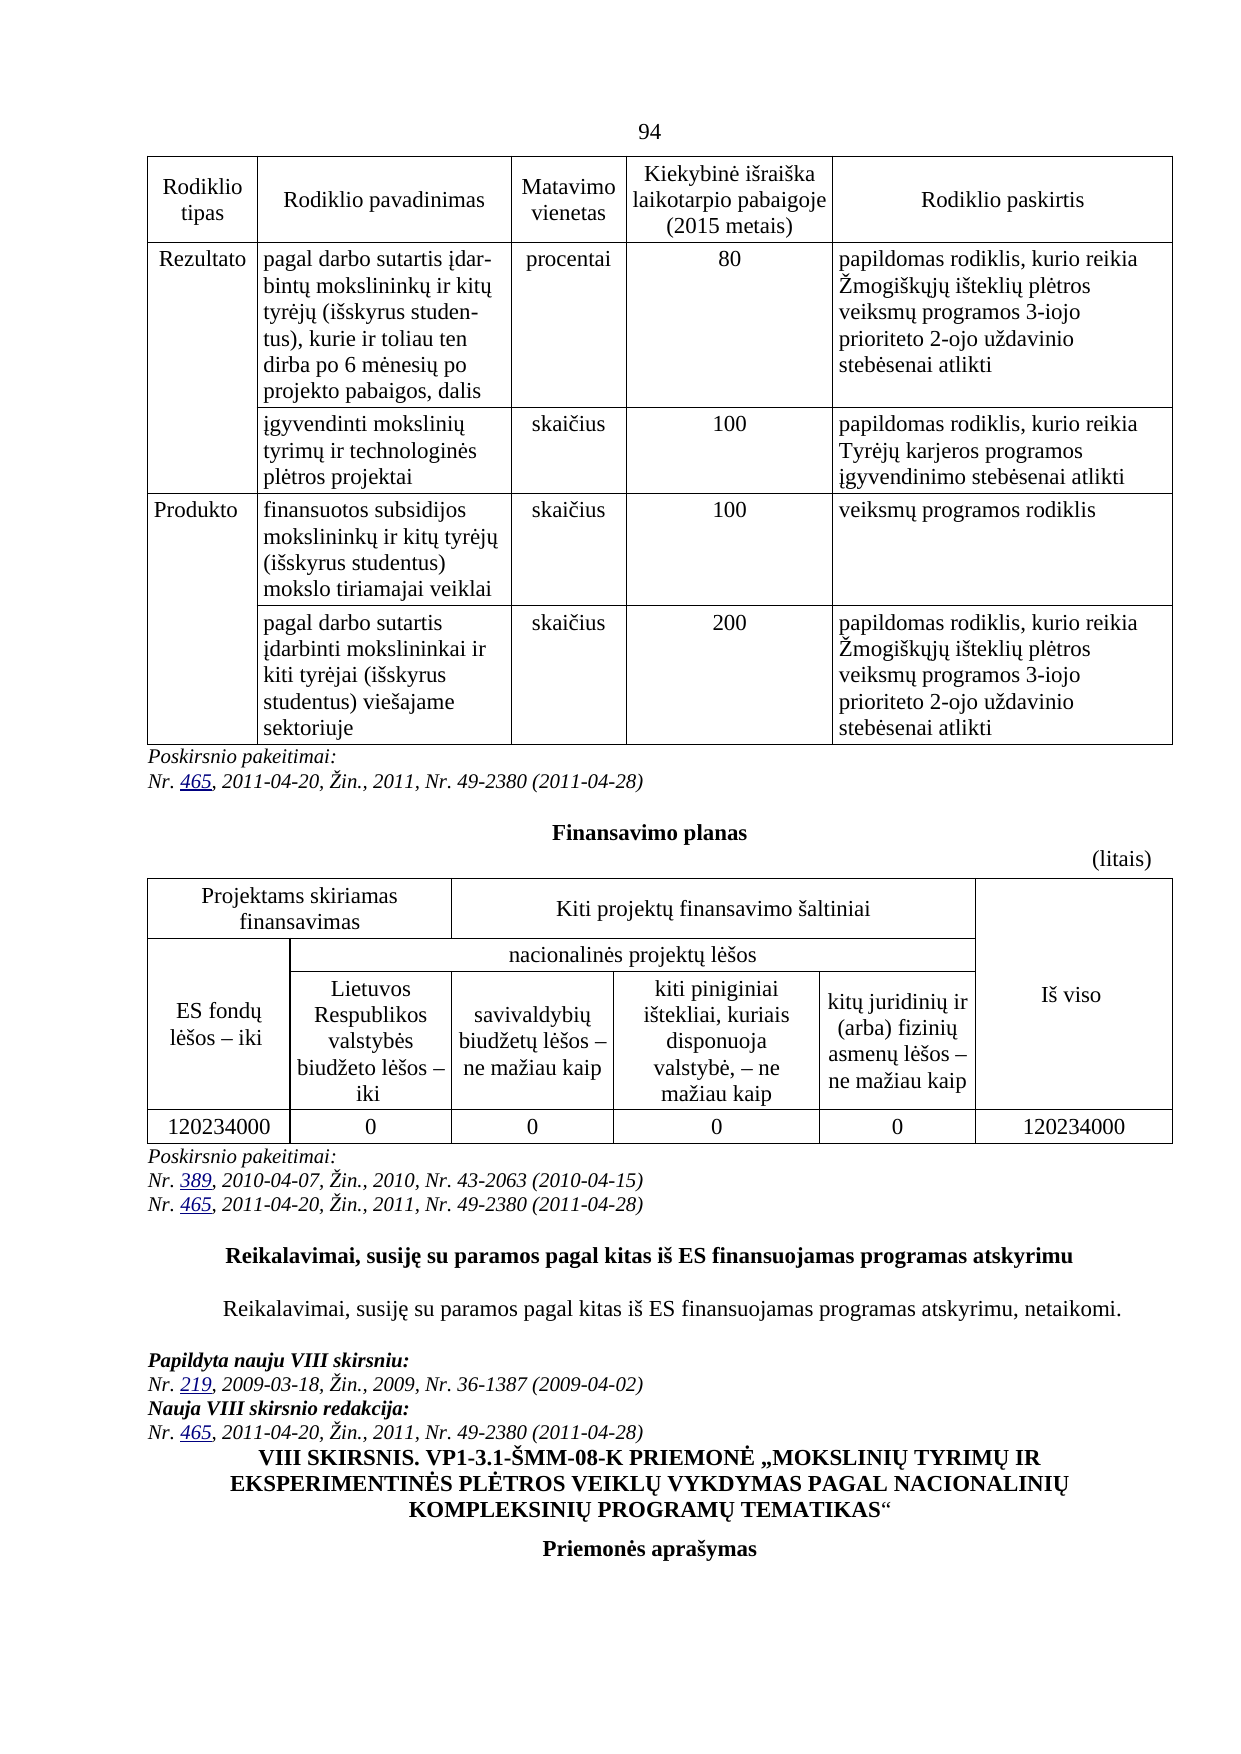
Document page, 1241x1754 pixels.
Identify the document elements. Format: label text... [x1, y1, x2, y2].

text Finansavimo planas [148, 819, 1152, 845]
table_cell savivaldybių biudžetų lėšos – ne mažiau kaip [452, 972, 613, 1109]
table_cell ES fondų lėšos – iki [148, 939, 289, 1109]
table_cell 0 [452, 1110, 613, 1143]
text Nr. 465, 2011-04-20, Žin., 2011, Nr. 49-2380 (2011-04-28) [148, 768, 1152, 793]
text Priemonės aprašymas [148, 1535, 1152, 1562]
table_cell 100 [627, 408, 832, 492]
table_cell finansuotos subsidijos mokslininkų ir kitų tyrėjų (išskyrus studentus) mokslo tiriamajai veiklai [258, 494, 511, 605]
table_cell 0 [291, 1110, 451, 1143]
text Nr. 389, 2010-04-07, Žin., 2010, Nr. 43-2063 (2010-04-15) [148, 1168, 1152, 1192]
table_cell Rezultato [148, 243, 257, 492]
table_header Kiti projektų finansavimo šaltiniai [452, 879, 975, 937]
text Nr. 219, 2009-03-18, Žin., 2009, Nr. 36-1387 (2009-04-02) [148, 1372, 1152, 1396]
table_cell 120234000 [976, 1110, 1172, 1143]
table_cell Lietuvos Respublikos valstybės biudžeto lėšos – iki [291, 972, 451, 1109]
text Nauja VIII skirsnio redakcija: [148, 1396, 1152, 1420]
table_cell skaičius [512, 606, 626, 743]
table_cell skaičius [512, 494, 626, 605]
table_cell papildomas rodiklis, kurio reikia Tyrėjų karjeros programos įgyvendinimo stebėsenai atlikti [833, 408, 1172, 492]
table_header Rodiklio paskirtis [833, 157, 1172, 242]
table_cell 100 [627, 494, 832, 605]
table_cell procentai [512, 243, 626, 407]
table_cell kiti piniginiai ištekliai, kuriais disponuoja valstybė, – ne mažiau kaip [614, 972, 819, 1109]
table_cell 200 [627, 606, 832, 743]
table_cell skaičius [512, 408, 626, 492]
table_cell veiksmų programos rodiklis [833, 494, 1172, 605]
table_cell 80 [627, 243, 832, 407]
table_cell papildomas rodiklis, kurio reikia Žmogiškųjų išteklių plėtros veiksmų programos 3-iojo prioriteto 2-ojo uždavinio stebėsenai atlikti [833, 243, 1172, 407]
table_cell kitų juridinių ir (arba) fizinių asmenų lėšos – ne mažiau kaip [820, 972, 975, 1109]
table_cell 0 [820, 1110, 975, 1143]
table_header Rodiklio tipas [148, 157, 257, 242]
text Nr. 465, 2011-04-20, Žin., 2011, Nr. 49-2380 (2011-04-28) [148, 1420, 1152, 1444]
text (litais) [148, 845, 1152, 872]
text VIII SKIRSNIS. VP1-3.1-ŠMM-08-K PRIEMONĖ „MOKSLINIŲ TYRIMŲ IR EKSPERIMENTINĖS PLĖTROS VEIKLŲ VYKDYMAS PAGAL NACIONALINIŲ KOMPLEKSINIŲ PROGRAMŲ TEMATIKAS“ [148, 1444, 1152, 1523]
text Poskirsnio pakeitimai: [148, 745, 1152, 768]
table_cell Produkto [148, 494, 257, 743]
table_cell nacionalinės projektų lėšos [291, 939, 975, 971]
text Poskirsnio pakeitimai: [148, 1144, 1152, 1168]
table_cell pagal darbo sutartis įdar­bintų mokslininkų ir kitų tyrėjų (išskyrus studen­tus), kurie ir toliau ten dirba po 6 mėnesių po projekto pabaigos, dalis [258, 243, 511, 407]
table_header Rodiklio pavadinimas [258, 157, 511, 242]
text Nr. 465, 2011-04-20, Žin., 2011, Nr. 49-2380 (2011-04-28) [148, 1192, 1152, 1216]
table_cell įgyvendinti mokslinių tyrimų ir technologinės plėtros projektai [258, 408, 511, 492]
text Reikalavimai, susiję su paramos pagal kitas iš ES finansuojamas programas atskyrimu, netaikomi. [148, 1295, 1152, 1321]
table_cell pagal darbo sutartis įdarbinti mokslininkai ir kiti tyrėjai (išskyrus studentus) viešajame sektoriuje [258, 606, 511, 743]
table_cell 0 [614, 1110, 819, 1143]
table_header Matavimo vienetas [512, 157, 626, 242]
text Reikalavimai, susiję su paramos pagal kitas iš ES finansuojamas programas atskyrimu [148, 1242, 1152, 1268]
table_header Iš viso [976, 879, 1172, 1109]
table_header Kiekybinė išraiška laikotarpio pabaigoje (2015 metais) [627, 157, 832, 242]
text Papildyta nauju VIII skirsniu: [148, 1348, 1152, 1372]
table_header Projektams skiriamas finansavimas [148, 879, 451, 937]
table_cell papildomas rodiklis, kurio reikia Žmogiškųjų išteklių plėtros veiksmų programos 3-iojo prioriteto 2-ojo uždavinio stebėsenai atlikti [833, 606, 1172, 743]
table_cell 120234000 [148, 1110, 289, 1143]
